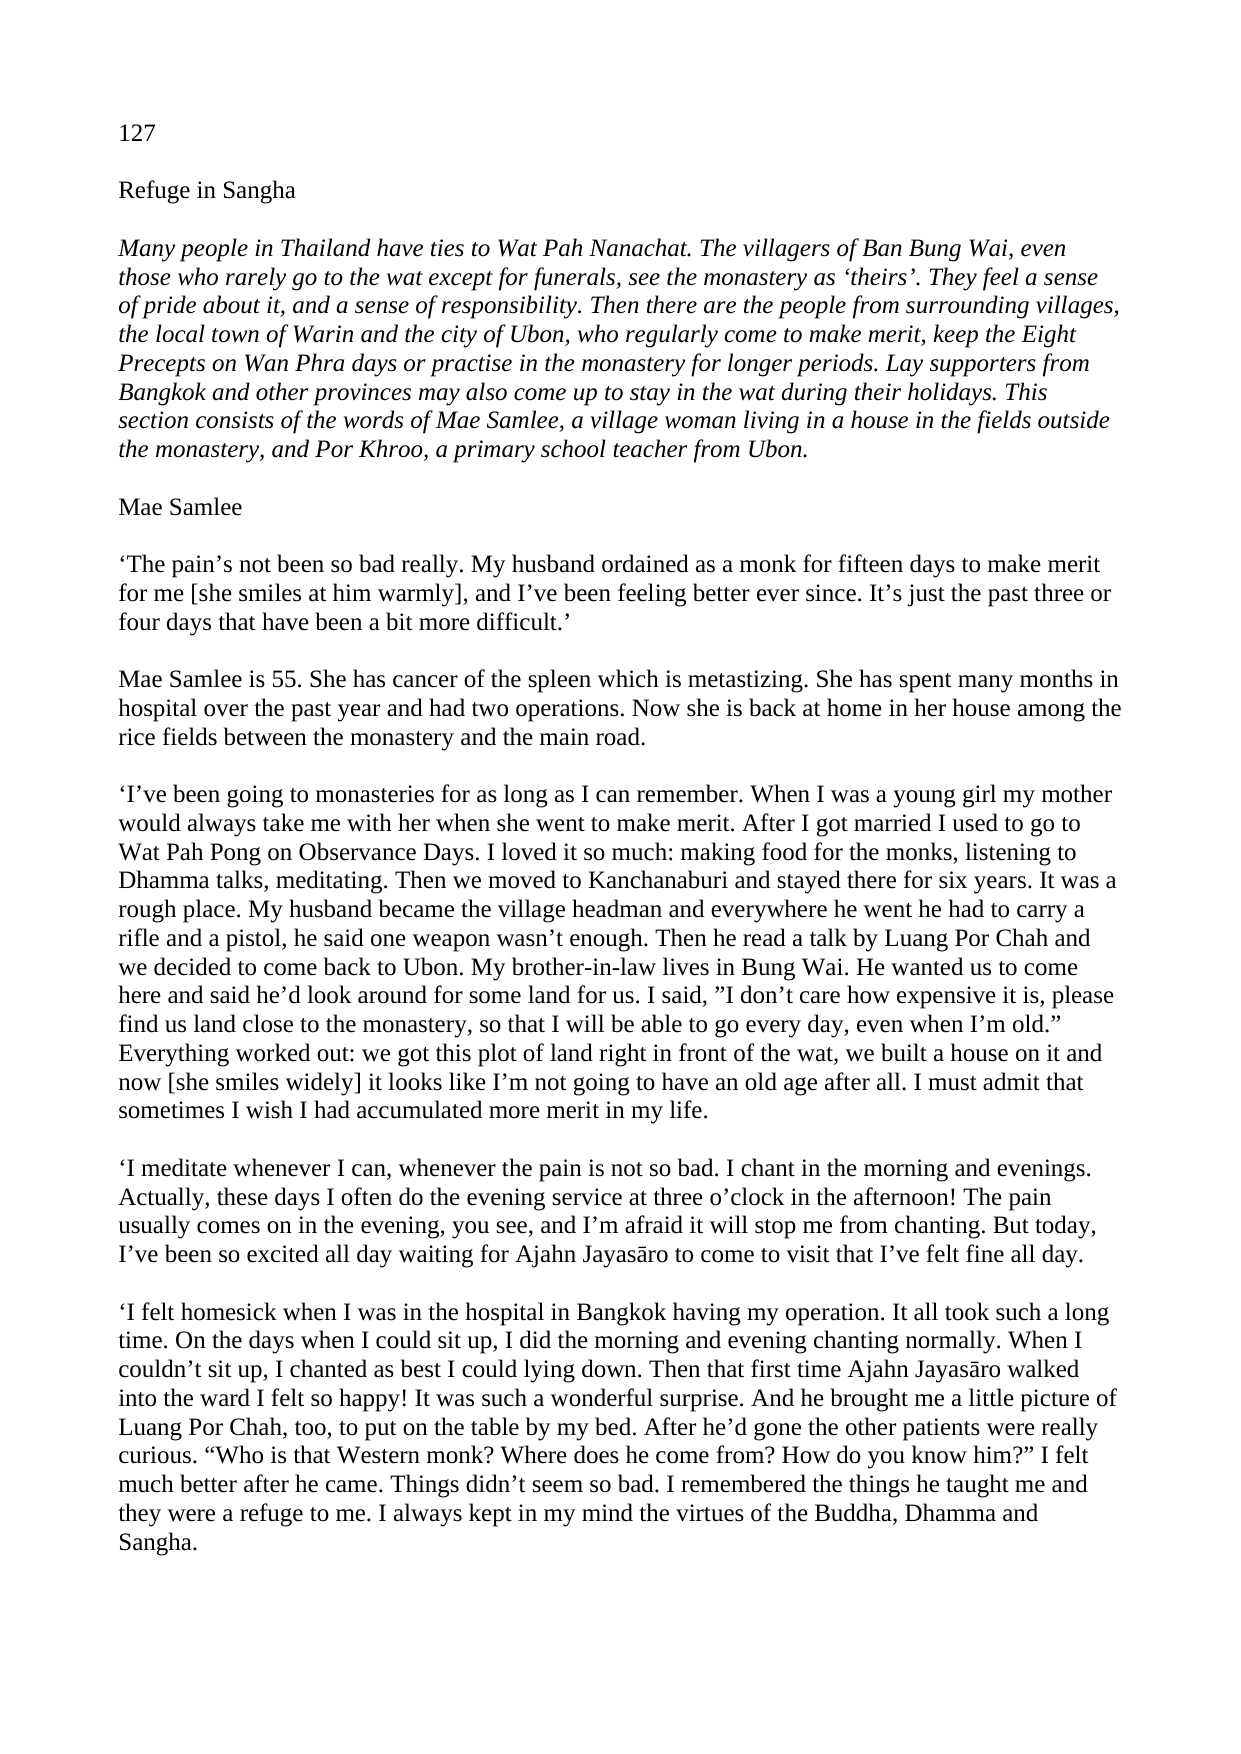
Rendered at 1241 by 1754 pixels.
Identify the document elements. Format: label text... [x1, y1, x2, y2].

text ‘I meditate whenever I can, whenever the pain is not so bad. I chant in the morning and evenings. Actually, these days I often do the evening service at three o’clock in the afternoon! The pain usually comes on in the evening, you see, and I’m afraid it will stop me from chanting. But today, I’ve been so excited all day waiting for Ajahn Jayasāro to come to visit that I’ve felt fine all day. [118, 1153, 1122, 1268]
text 127 [118, 118, 1122, 147]
text ‘I felt homesick when I was in the hospital in Bangkok having my operation. It all took such a long time. On the days when I could sit up, I did the morning and evening chanting normally. When I couldn’t sit up, I chanted as best I could lying down. Then that first time Ajahn Jayasāro walked into the ward I felt so happy! It was such a wonderful surprise. And he brought me a little picture of Luang Por Chah, too, to put on the table by my bed. After he’d gone the other patients were really curious. “Who is that Western monk? Where does he come from? How do you know him?” I felt much better after he came. Things didn’t seem so bad. I remembered the things he taught me and they were a refuge to me. I always kept in my mind the virtues of the Buddha, Dhamma and Sangha. [118, 1297, 1122, 1556]
text ‘I’ve been going to monasteries for as long as I can remember. When I was a young girl my mother would always take me with her when she went to make merit. After I got married I used to go to Wat Pah Pong on Observance Days. I loved it so much: making food for the monks, listening to Dhamma talks, meditating. Then we moved to Kanchanaburi and stayed there for six years. It was a rough place. My husband became the village headman and everywhere he went he had to carry a rifle and a pistol, he said one weapon wasn’t enough. Then he read a talk by Luang Por Chah and we decided to come back to Ubon. My brother-in-law lives in Bung Wai. He wanted us to come here and said he’d look around for some land for us. I said, ”I don’t care how expensive it is, please find us land close to the monastery, so that I will be able to go every day, even when I’m old.” Everything worked out: we got this plot of land right in front of the wat, we built a house on it and now [she smiles widely] it looks like I’m not going to have an old age after all. I must admit that sometimes I wish I had accumulated more merit in my life. [118, 779, 1122, 1124]
text Mae Samlee [118, 492, 1122, 521]
text Mae Samlee is 55. She has cancer of the spleen which is metastizing. She has spent many months in hospital over the past year and had two operations. Now she is back at home in her house among the rice fields between the monastery and the main road. [118, 664, 1122, 751]
text ‘The pain’s not been so bad really. My husband ordained as a monk for fifteen days to make merit for me [she smiles at him warmly], and I’ve been feeling better ever since. It’s just the past three or four days that have been a bit more difficult.’ [118, 549, 1122, 636]
text Refuge in Sangha [118, 176, 1122, 204]
text Many people in Thailand have ties to Wat Pah Nanachat. The villagers of Ban Bung Wai, even those who rarely go to the wat except for funerals, see the monastery as ‘theirs’. They feel a sense of pride about it, and a sense of responsibility. Then there are the people from surrounding villages, the local town of Warin and the city of Ubon, who regularly come to make merit, keep the Eight Precepts on Wan Phra days or practise in the monastery for longer periods. Lay supporters from Bangkok and other provinces may also come up to stay in the wat during their holidays. This section consists of the words of Mae Samlee, a village woman living in a house in the fields outside the monastery, and Por Khroo, a primary school teacher from Ubon. [118, 233, 1122, 463]
